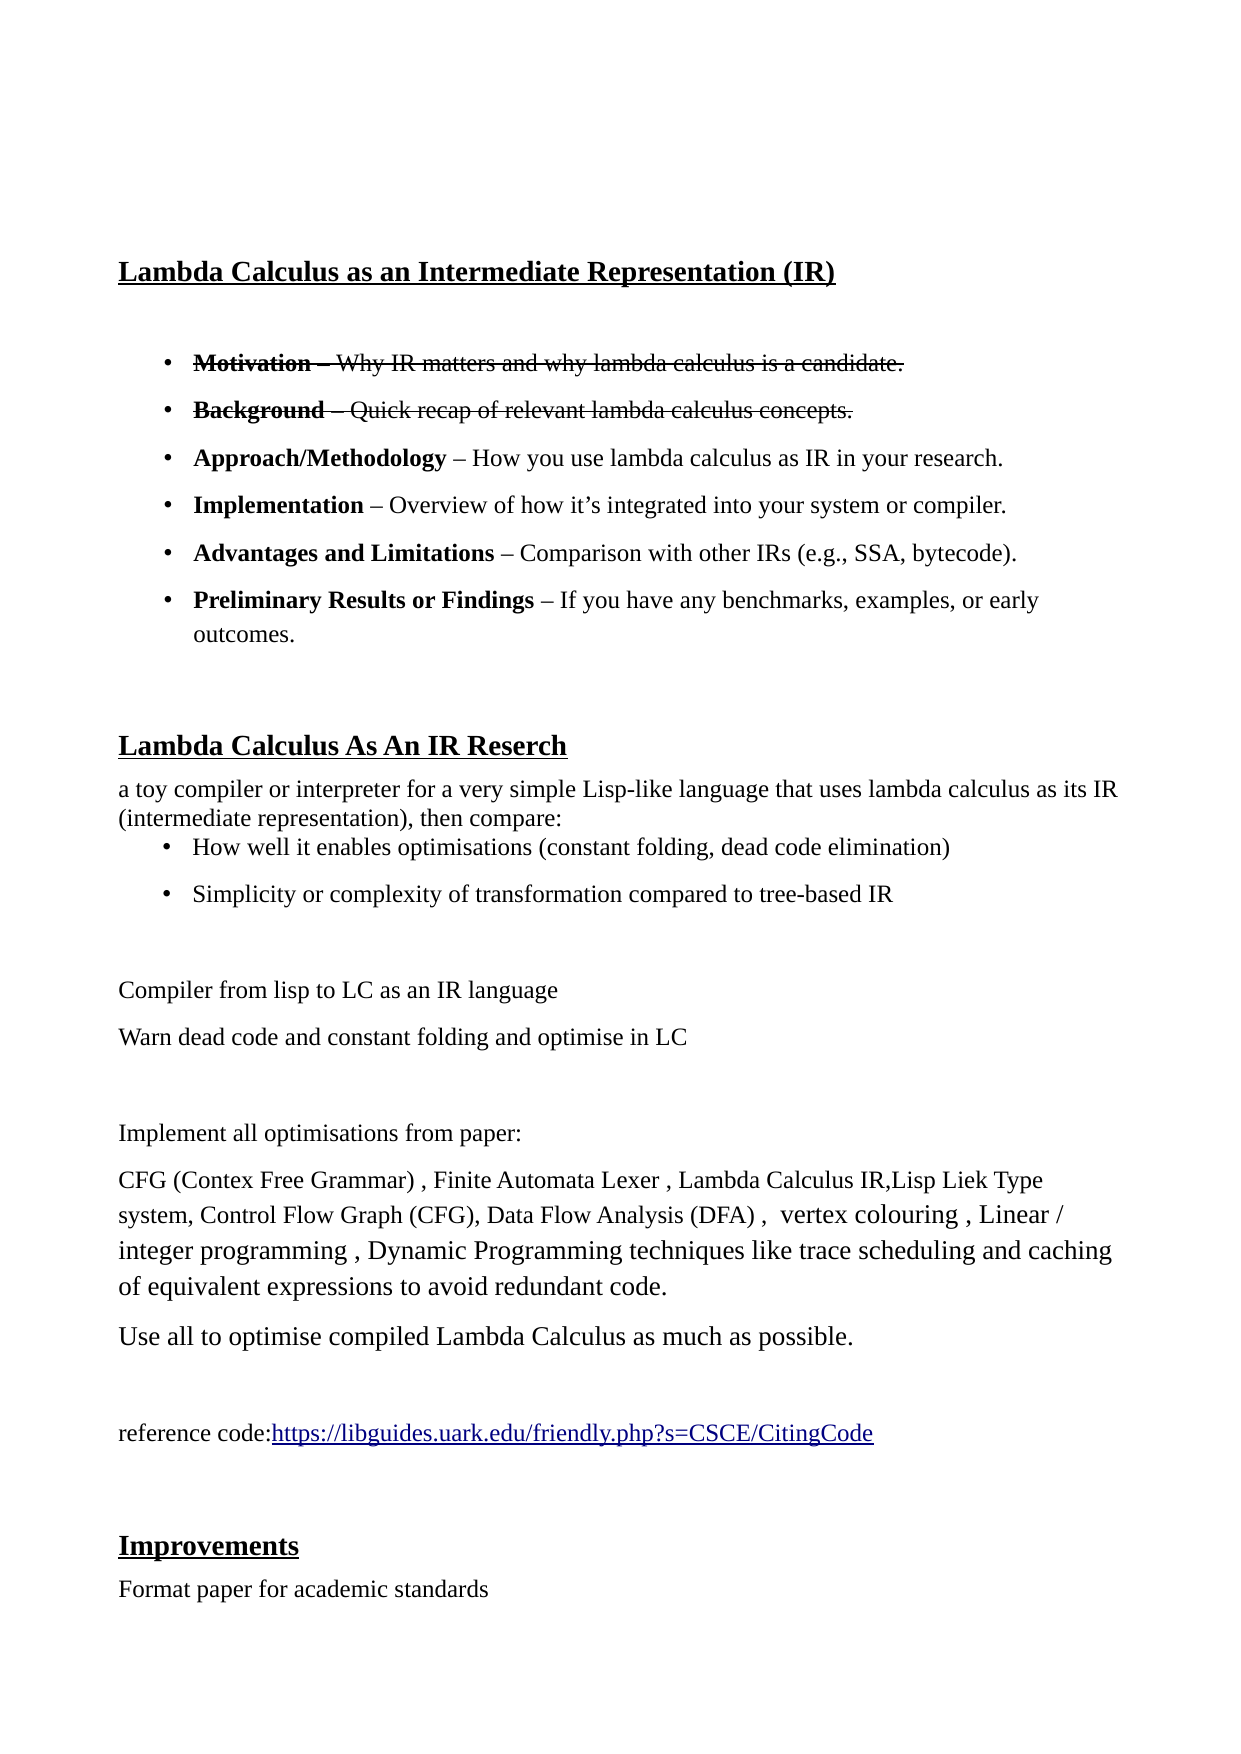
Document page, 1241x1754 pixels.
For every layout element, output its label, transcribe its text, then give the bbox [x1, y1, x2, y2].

list Preliminary Results or Findings – If you have any benchmarks, examples, or early outcomes. [164, 586, 1122, 647]
list Implementation – Overview of how it’s integrated into your system or compiler. [164, 490, 1122, 519]
text Warn dead code and constant folding and optimise in LC [118, 1022, 1122, 1051]
subtitle Lambda Calculus as an Intermediate Representation (IR) [118, 254, 1122, 287]
list Simplicity or complexity of transformation compared to tree-based IR [162, 879, 1122, 908]
subtitle Improvements [118, 1528, 1122, 1562]
text Format paper for academic standards [118, 1574, 1122, 1603]
text a toy compiler or interpreter for a very simple Lisp-like language that uses lambda calculus as its IR (intermediate representation), then compare: [118, 774, 1122, 832]
text Use all to optimise compiled Lambda Calculus as much as possible. [118, 1320, 1122, 1351]
list Approach/Methodology – How you use lambda calculus as IR in your research. [164, 443, 1122, 472]
subtitle Lambda Calculus As An IR Reserch [118, 728, 1122, 762]
text Compiler from lisp to LC as an IR language [118, 975, 1122, 1003]
list Advantages and Limitations – Comparison with other IRs (e.g., SSA, bytecode). [164, 538, 1122, 567]
text CFG (Contex Free Grammar) , Finite Automata Lexer , Lambda Calculus IR,Lisp Liek Type system, Control Flow Graph (CFG), Data Flow Analysis (DFA) , vertex colouring , Linear / integer programming , Dynamic Programming techniques like trace scheduling and caching of equivalent expressions to avoid redundant code. [118, 1165, 1122, 1301]
list How well it enables optimisations (constant folding, dead code elimination) [162, 832, 1122, 861]
text reference code:https://libguides.uark.edu/friendly.php?s=CSCE/CitingCode [118, 1418, 1122, 1447]
list Background – Quick recap of relevant lambda calculus concepts. [164, 395, 1122, 424]
text Implement all optimisations from paper: [118, 1118, 1122, 1146]
list Motivation – Why IR matters and why lambda calculus is a candidate. [164, 348, 1122, 376]
